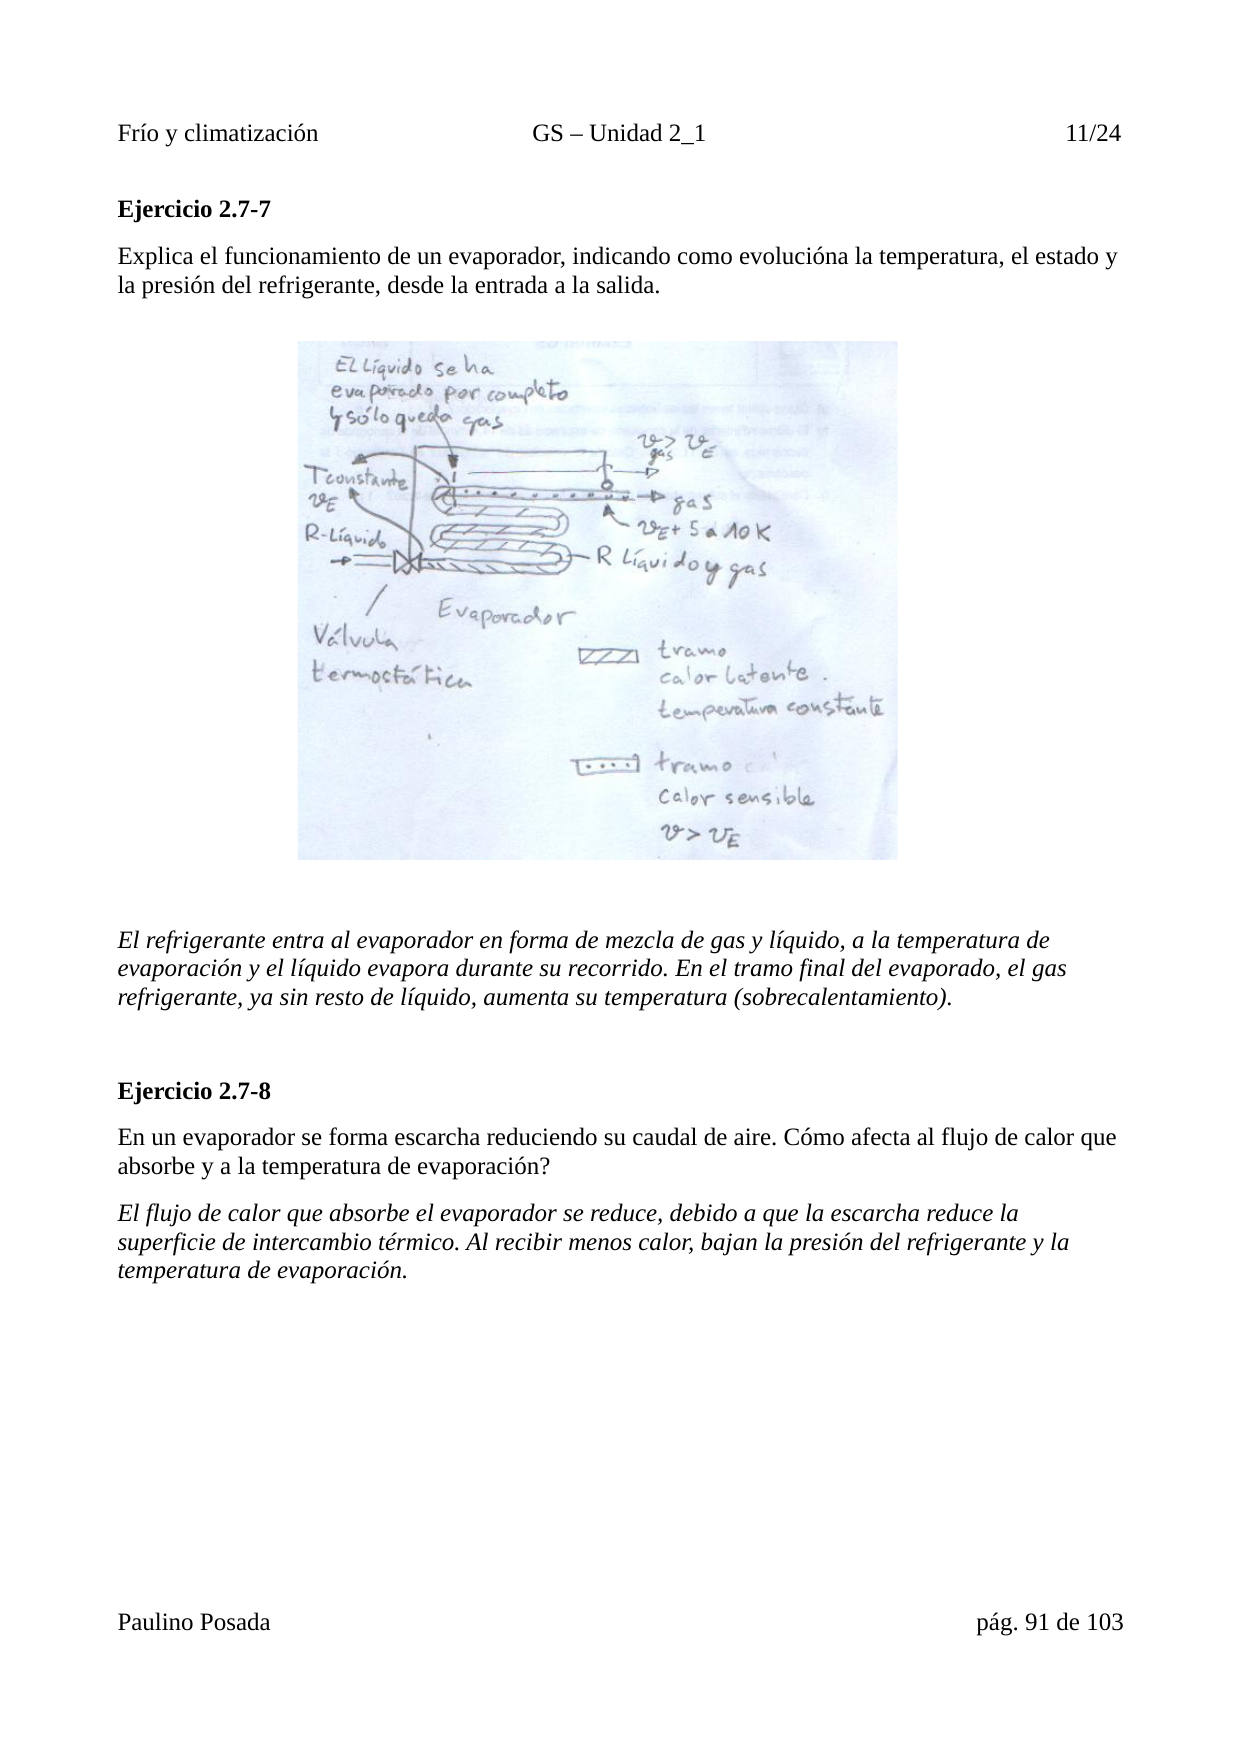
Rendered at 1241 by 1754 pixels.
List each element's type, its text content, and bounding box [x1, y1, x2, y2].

text Ejercicio 2.7-8 [117, 1076, 1123, 1104]
text Ejercicio 2.7-7 [117, 194, 1123, 223]
picture [297, 341, 898, 860]
text El refrigerante entra al evaporador en forma de mezcla de gas y líquido, a la temperatura de evaporación y el líquido evapora durante su recorrido. En el tramo final del evaporado, el gas refrigerante, ya sin resto de líquido, aumenta su temperatura (sobrecalentamiento). [117, 925, 1123, 1011]
text En un evaporador se forma escarcha reduciendo su caudal de aire. Cómo afecta al flujo de calor que absorbe y a la temperatura de evaporación? [117, 1122, 1123, 1180]
text Explica el funcionamiento de un evaporador, indicando como evolucióna la temperatura, el estado y la presión del refrigerante, desde la entrada a la salida. [117, 241, 1123, 299]
text El flujo de calor que absorbe el evaporador se reduce, debido a que la escarcha reduce la superficie de intercambio térmico. Al recibir menos calor, bajan la presión del refrigerante y la temperatura de evaporación. [117, 1198, 1123, 1284]
